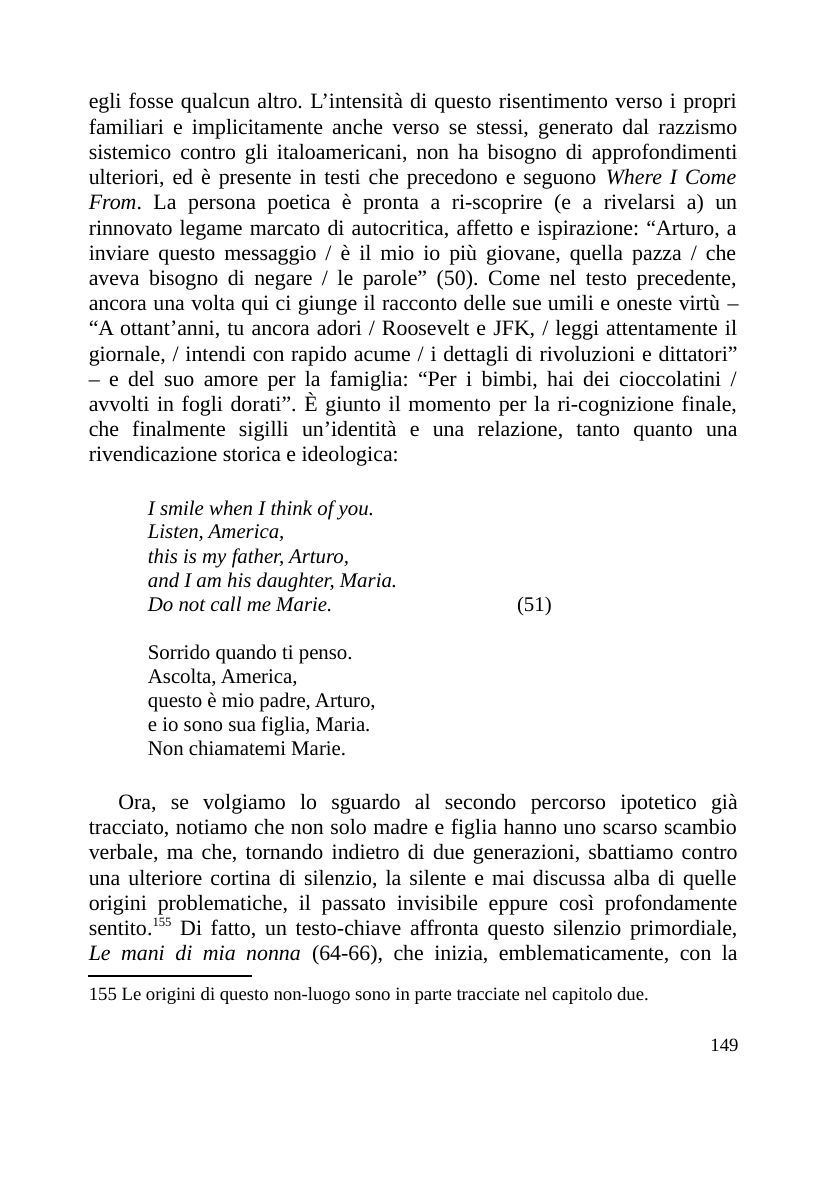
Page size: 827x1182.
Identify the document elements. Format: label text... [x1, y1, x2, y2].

text this is my father, Arturo, [148, 543, 709, 568]
text I smile when I think of you. [148, 495, 709, 519]
text Ora, se volgiamo lo sguardo al secondo percorso ipotetico già tracciato, notiamo che non solo madre e figlia hanno uno scarso scambio verbale, ma che, tornando indietro di due generazioni, sbattiamo contro una ulteriore cortina di silenzio, la silente e mai discussa alba di quelle origini problematiche, il passato invisibile eppure così profondamente sentito. Di fatto, un testo-chiave affronta questo silenzio primordiale, Le mani di mia nonna (64-66), che inizia, emblematicamente, con la [88, 789, 738, 965]
text questo è mio padre, Arturo, [148, 688, 709, 712]
text Ascolta, America, [148, 664, 709, 688]
text Non chiamatemi Marie. [148, 736, 709, 760]
text and I am his daughter, Maria. [148, 568, 709, 592]
text e io sono sua figlia, Maria. [148, 712, 709, 736]
text Listen, America, [148, 519, 709, 543]
text Sorrido quando ti penso. [148, 640, 709, 664]
text Le origini di questo non-luogo sono in parte tracciate nel capitolo due. [88, 982, 738, 1004]
text Do not call me Marie. (51) [148, 592, 709, 616]
text egli fosse qualcun altro. L’intensità di questo risentimento verso i propri familiari e implicitamente anche verso se stessi, generato dal razzismo sistemico contro gli italoamericani, non ha bisogno di approfondimenti ulteriori, ed è presente in testi che precedono e seguono Where I Come From. La persona poetica è pronta a ri-scoprire (e a rivelarsi a) un rinnovato legame marcato di autocritica, affetto e ispirazione: “Arturo, a inviare questo messaggio / è il mio io più giovane, quella pazza / che aveva bisogno di negare / le parole” (50). Come nel testo precedente, ancora una volta qui ci giunge il racconto delle sue umili e oneste virtù – “A ottant’anni, tu ancora adori / Roosevelt e JFK, / leggi attentamente il giornale, / intendi con rapido acume / i dettagli di rivoluzioni e dittatori” – e del suo amore per la famiglia: “Per i bimbi, hai dei cioccolatini / avvolti in fogli dorati”. È giunto il momento per la ri-cognizione finale, che finalmente sigilli un’identità e una relazione, tanto quanto una rivendicazione storica e ideologica: [88, 88, 738, 467]
